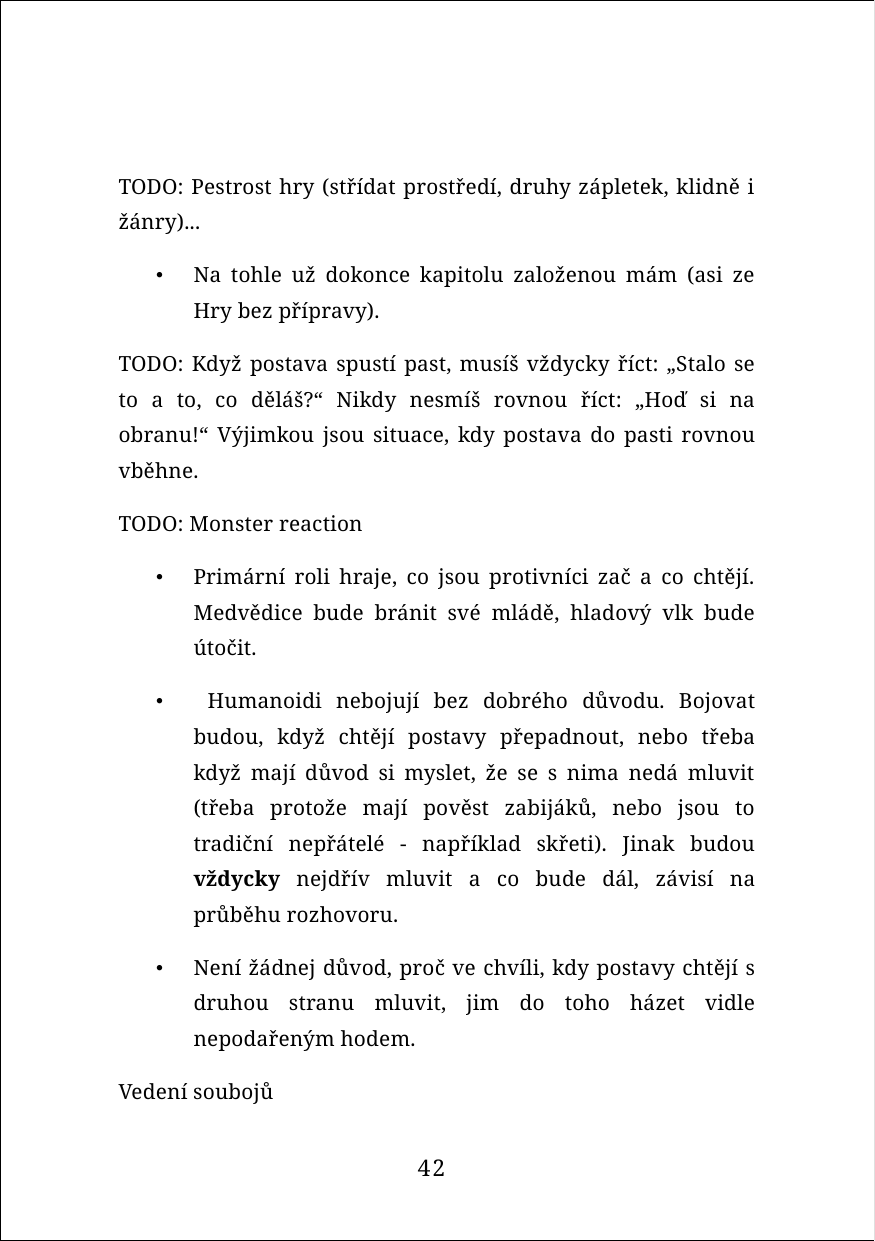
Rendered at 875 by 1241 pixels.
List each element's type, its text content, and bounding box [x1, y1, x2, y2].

text Vedení soubojů [118, 1077, 756, 1106]
text TODO: Monster reaction [118, 509, 756, 537]
text TODO: Když postava spustí past, musíš vždycky říct: „Stalo se to a to, co děláš?“ Nikdy nesmíš rovnou říct: „Hoď si na obranu!“ Výjimkou jsou situace, kdy postava do pasti rovnou vběhne. [118, 349, 756, 484]
list Primární roli hraje, co jsou protivníci zač a co chtějí. Medvědice bude bránit své mládě, hladový vlk bude útočit. [156, 562, 756, 662]
text TODO: Pestrost hry (střídat prostředí, druhy zápletek, klidně i žánry)... [118, 172, 756, 236]
list Není žádnej důvod, proč ve chvíli, kdy postavy chtějí s druhou stranu mluvit, jim do toho házet vidle nepodařeným hodem. [156, 953, 756, 1052]
list Na tohle už dokonce kapitolu založenou mám (asi ze Hry bez přípravy). [156, 261, 756, 324]
list Humanoidi nebojují bez dobrého důvodu. Bojovat budou, když chtějí postavy přepadnout, nebo třeba když mají důvod si myslet, že se s nima nedá mluvit (třeba protože mají pověst zabijáků, nebo jsou to tradiční nepřátelé - například skřeti). Jinak budou vždycky nejdřív mluvit a co bude dál, závisí na průběhu rozhovoru. [156, 687, 756, 928]
